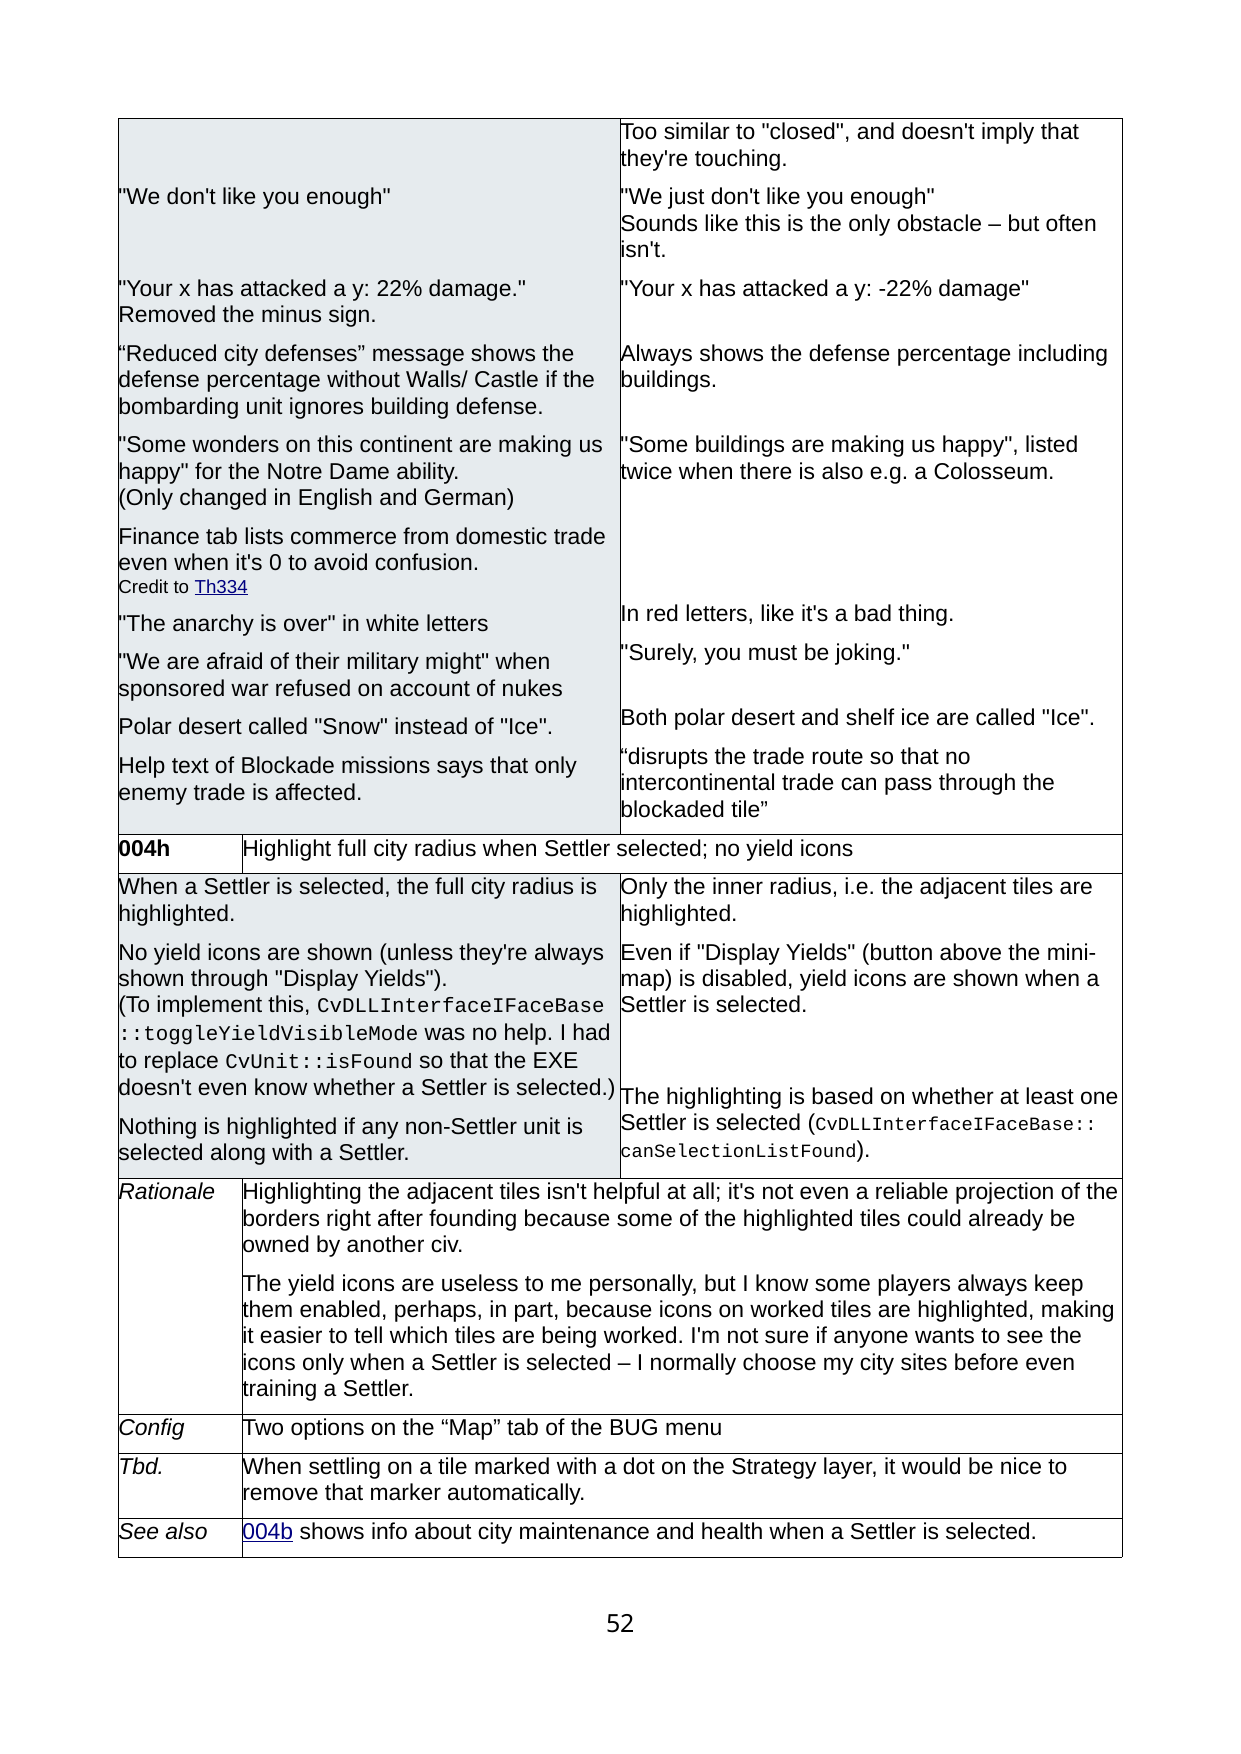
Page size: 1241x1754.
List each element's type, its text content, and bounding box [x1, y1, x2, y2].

table_cell Tbd. [119, 1454, 242, 1518]
table_cell 004h [119, 835, 242, 873]
table_cell Two options on the “Map” tab of the BUG menu [243, 1415, 1122, 1453]
table_cell When a Settler is selected, the full city radius is highlighted. No yield icons are shown (unless they're always shown through "Display Yields"). (To implement this, CvDLLInterfaceIFaceBase ::toggleYieldVisibleMode was no help. I had to replace CvUnit::isFound so that the EXE doesn't even know whether a Settler is selected.) Nothing is highlighted if any non-Settler unit is selected along with a Settler. [119, 874, 620, 1178]
table_cell Rationale [119, 1179, 242, 1414]
table_cell Too similar to "closed", and doesn't imply that they're touching. "We just don't like you enough" Sounds like this is the only obstacle – but often isn't. "Your x has attacked a y: -22% damage" Always shows the defense percentage including buildings. "Some buildings are making us happy", listed twice when there is also e.g. a Colosseum. In red letters, like it's a bad thing. "Surely, you must be joking." Both polar desert and shelf ice are called "Ice". “disrupts the trade route so that no intercontinental trade can pass through the blockaded tile” [621, 119, 1122, 834]
table_cell See also [119, 1519, 242, 1557]
table_cell "We don't like you enough" "Your x has attacked a y: 22% damage." Removed the minus sign. “Reduced city defenses” message shows the defense percentage without Walls/ Castle if the bombarding unit ignores building defense. "Some wonders on this continent are making us happy" for the Notre Dame ability. (Only changed in English and German) Finance tab lists commerce from domestic trade even when it's 0 to avoid confusion. Credit to Th334 "The anarchy is over" in white letters "We are afraid of their military might" when sponsored war refused on account of nukes Polar desert called "Snow" instead of "Ice". Help text of Blockade missions says that only enemy trade is affected. [119, 119, 620, 834]
table_cell Only the inner radius, i.e. the adjacent tiles are highlighted. Even if "Display Yields" (button above the mini-map) is disabled, yield icons are shown when a Settler is selected. The highlighting is based on whether at least one Settler is selected (CvDLLInterfaceIFaceBase:: canSelectionListFound). [621, 874, 1122, 1178]
table_cell When settling on a tile marked with a dot on the Strategy layer, it would be nice to remove that marker automatically. [243, 1454, 1122, 1518]
table_cell Config [119, 1415, 242, 1453]
table_cell Highlight full city radius when Settler selected; no yield icons [243, 835, 1122, 873]
table_cell Highlighting the adjacent tiles isn't helpful at all; it's not even a reliable projection of the borders right after founding because some of the highlighted tiles could already be owned by another civ. The yield icons are useless to me personally, but I know some players always keep them enabled, perhaps, in part, because icons on worked tiles are highlighted, making it easier to tell which tiles are being worked. I'm not sure if anyone wants to see the icons only when a Settler is selected – I normally choose my city sites before even training a Settler. [243, 1179, 1122, 1414]
table_cell 004b shows info about city maintenance and health when a Settler is selected. [243, 1519, 1122, 1557]
